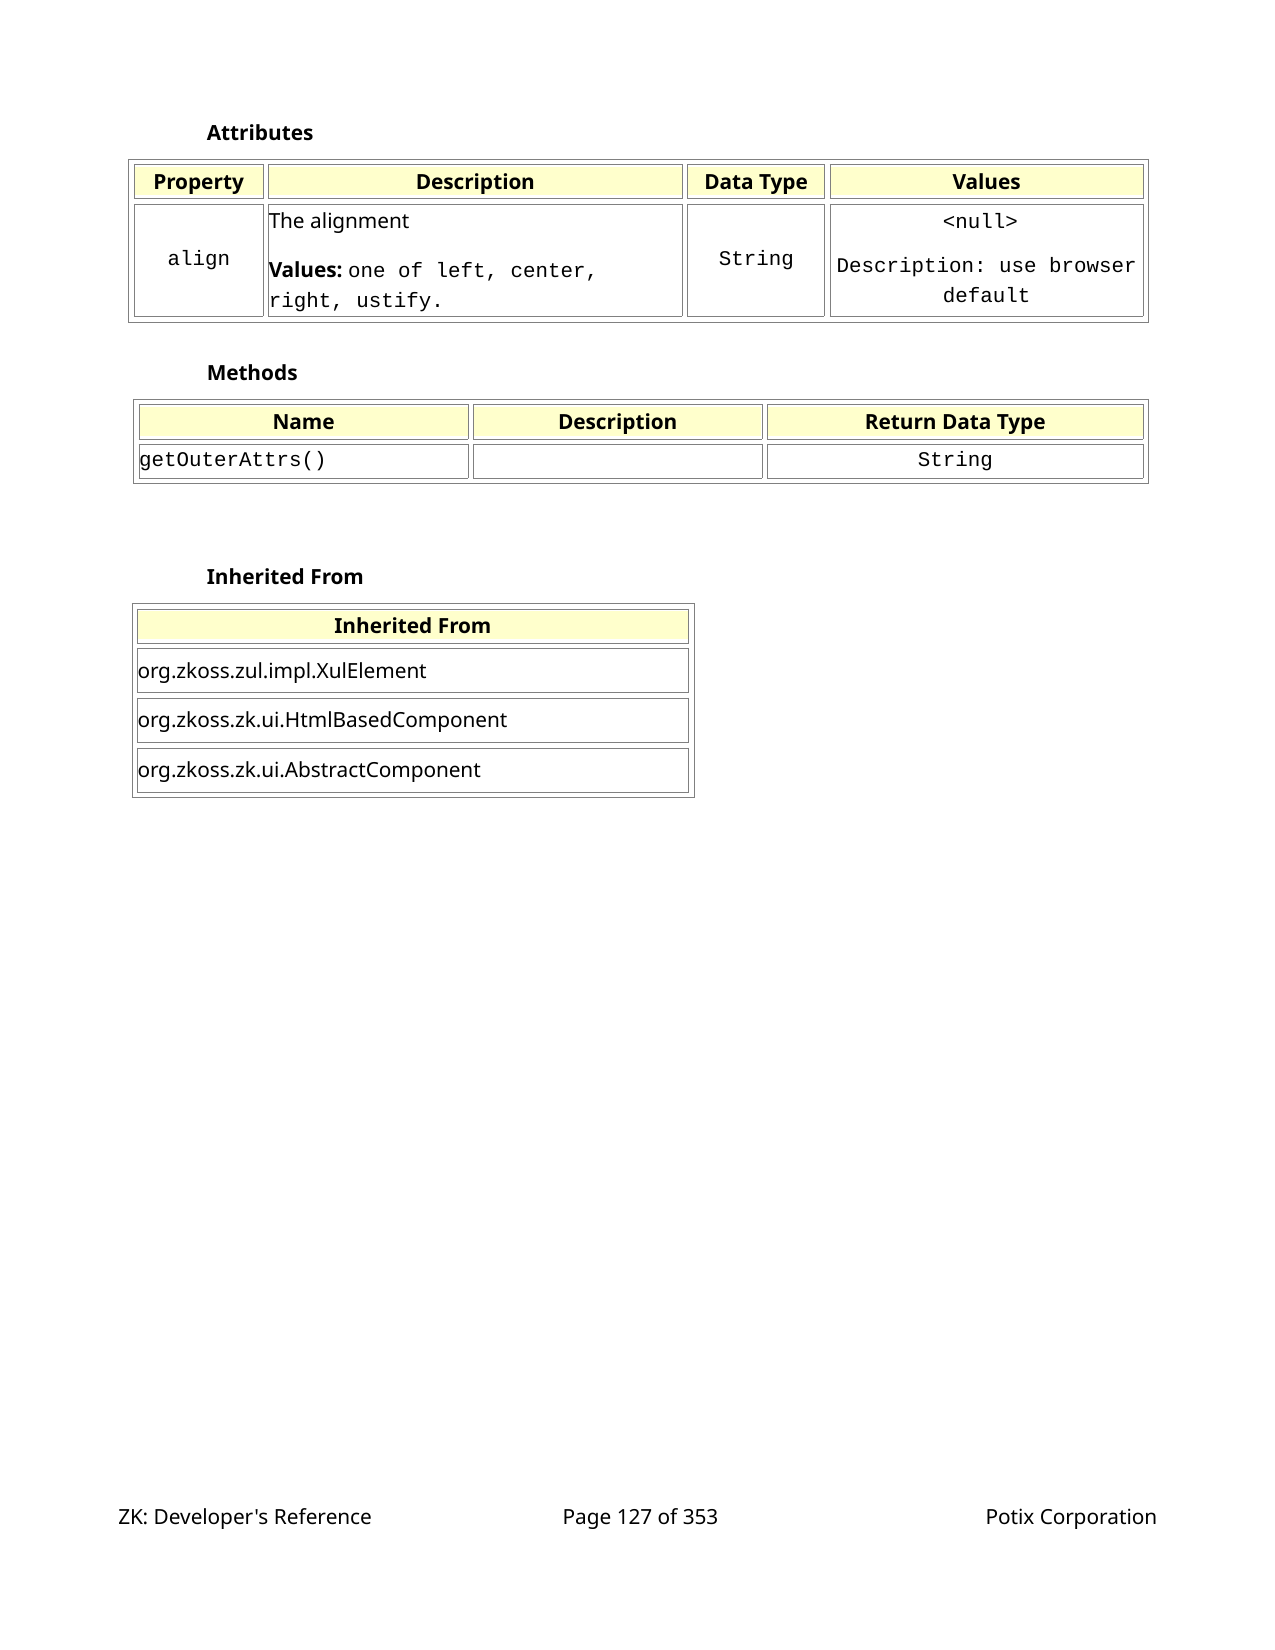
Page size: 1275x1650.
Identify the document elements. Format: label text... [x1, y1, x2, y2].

table_header Description [471, 400, 764, 438]
table_header Description [266, 160, 685, 198]
subtitle Attributes [207, 118, 1157, 146]
subtitle Inherited From [207, 562, 1157, 591]
table_cell [474, 445, 762, 478]
table_cell <null> Description: use browser default [827, 198, 1146, 316]
table_header Values [827, 160, 1146, 198]
subtitle Methods [207, 358, 1157, 387]
table_header Property [131, 160, 266, 198]
table_cell org.zkoss.zk.ui.AbstractComponent [134, 742, 691, 792]
table_header Inherited From [134, 604, 691, 642]
table_cell String [764, 439, 1146, 478]
table_cell [471, 439, 764, 478]
table_cell org.zkoss.zk.ui.HtmlBasedComponent [134, 692, 691, 742]
table_cell org.zkoss.zul.impl.XulElement [134, 643, 691, 692]
table_cell String [685, 198, 827, 316]
table_cell The alignment Values: one of left, center, right, ustify. [266, 198, 685, 316]
table_header Name [136, 400, 471, 438]
table_cell align [131, 198, 266, 316]
table_cell getOuterAttrs() [136, 439, 471, 478]
table_header Return Data Type [764, 400, 1146, 438]
table_header Data Type [685, 160, 827, 198]
